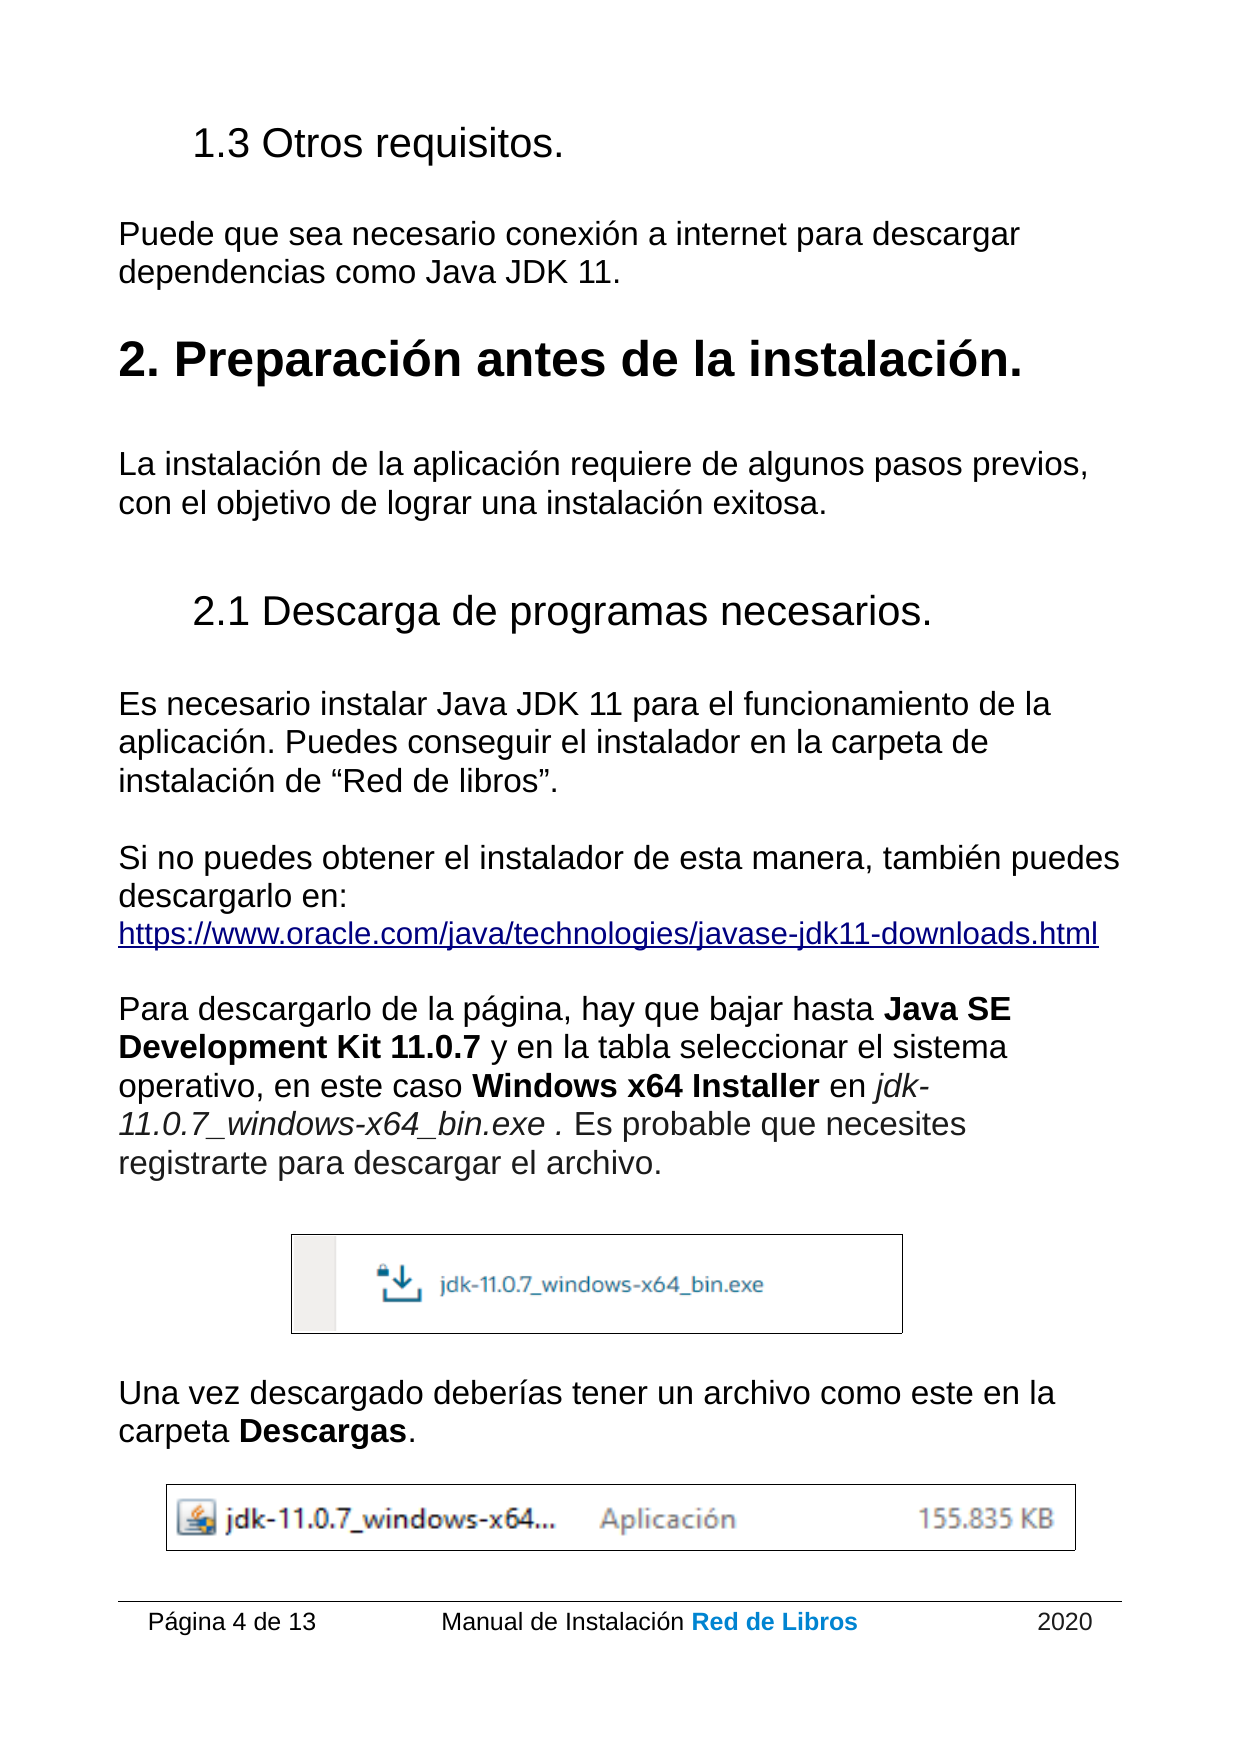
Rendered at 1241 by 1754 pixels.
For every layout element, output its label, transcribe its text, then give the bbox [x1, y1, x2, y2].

picture [880, 1236, 899, 1331]
picture [168, 1486, 1072, 1547]
text Es necesario instalar Java JDK 11 para el funcionamiento de la aplicación. Puedes conseguir el instalador en la carpeta de instalación de “Red de libros”. [118, 684, 1122, 799]
text https://www.oracle.com/java/technologies/javase-jdk11-downloads.html [118, 915, 1122, 951]
text Para descargarlo de la página, hay que bajar hasta Java SE Development Kit 11.0.7 y en la tabla seleccionar el sistema operativo, en este caso Windows x64 Installer en jdk-11.0.7_windows-x64_bin.exe . Es probable que necesites registrarte para descargar el archivo. [118, 989, 1122, 1181]
text Si no puedes obtener el instalador de esta manera, también puedes descargarlo en: [118, 838, 1122, 915]
text 2.1 Descarga de programas necesarios. [118, 579, 1122, 636]
text 2. Preparación antes de la instalación. [118, 329, 1122, 387]
text Puede que sea necesario conexión a internet para descargar dependencias como Java JDK 11. [118, 214, 1122, 291]
text 1.3 Otros requisitos. [118, 118, 1122, 166]
text Una vez descargado deberías tener un archivo como este en la carpeta Descargas. [118, 1373, 1122, 1450]
text La instalación de la aplicación requiere de algunos pasos previos, con el objetivo de lograr una instalación exitosa. [118, 444, 1122, 521]
